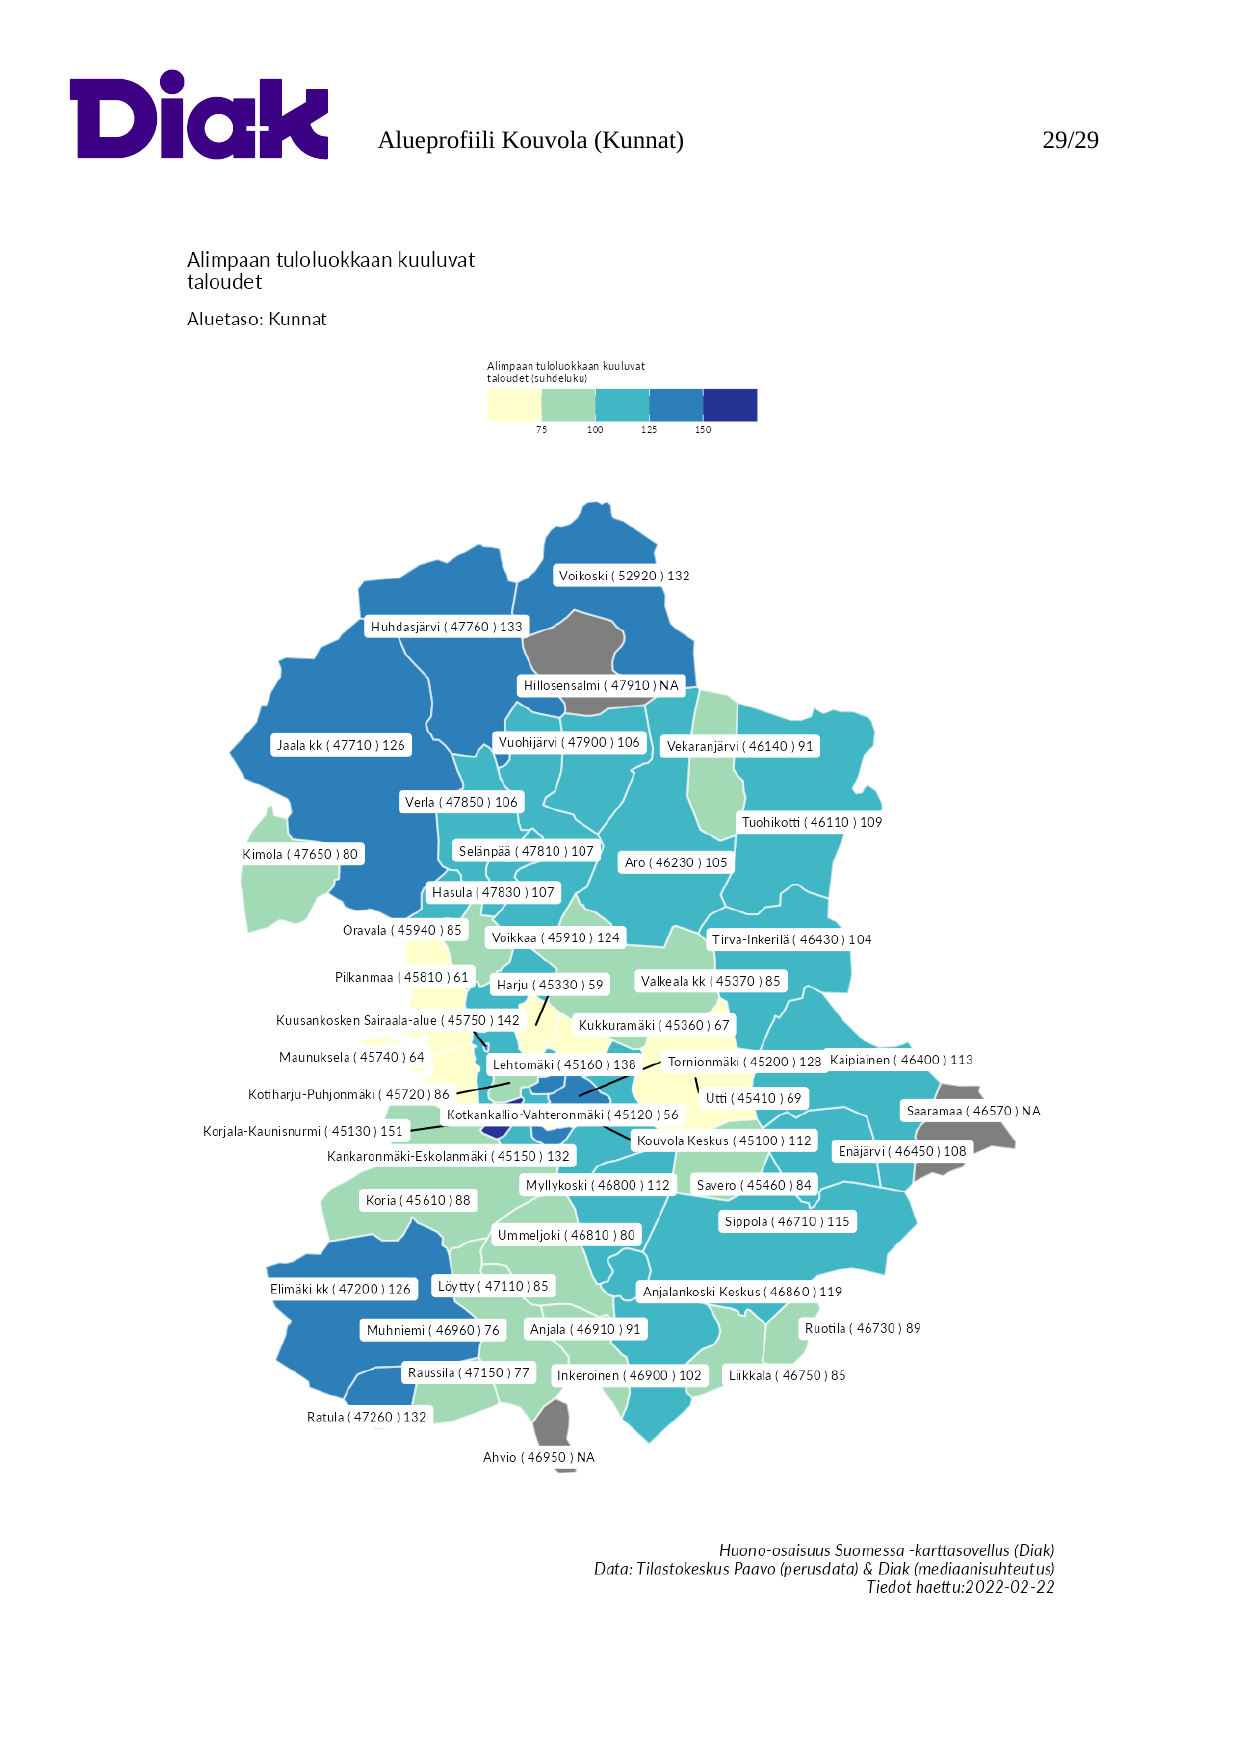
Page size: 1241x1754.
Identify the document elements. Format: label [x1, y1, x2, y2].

picture [61, 196, 1179, 1651]
